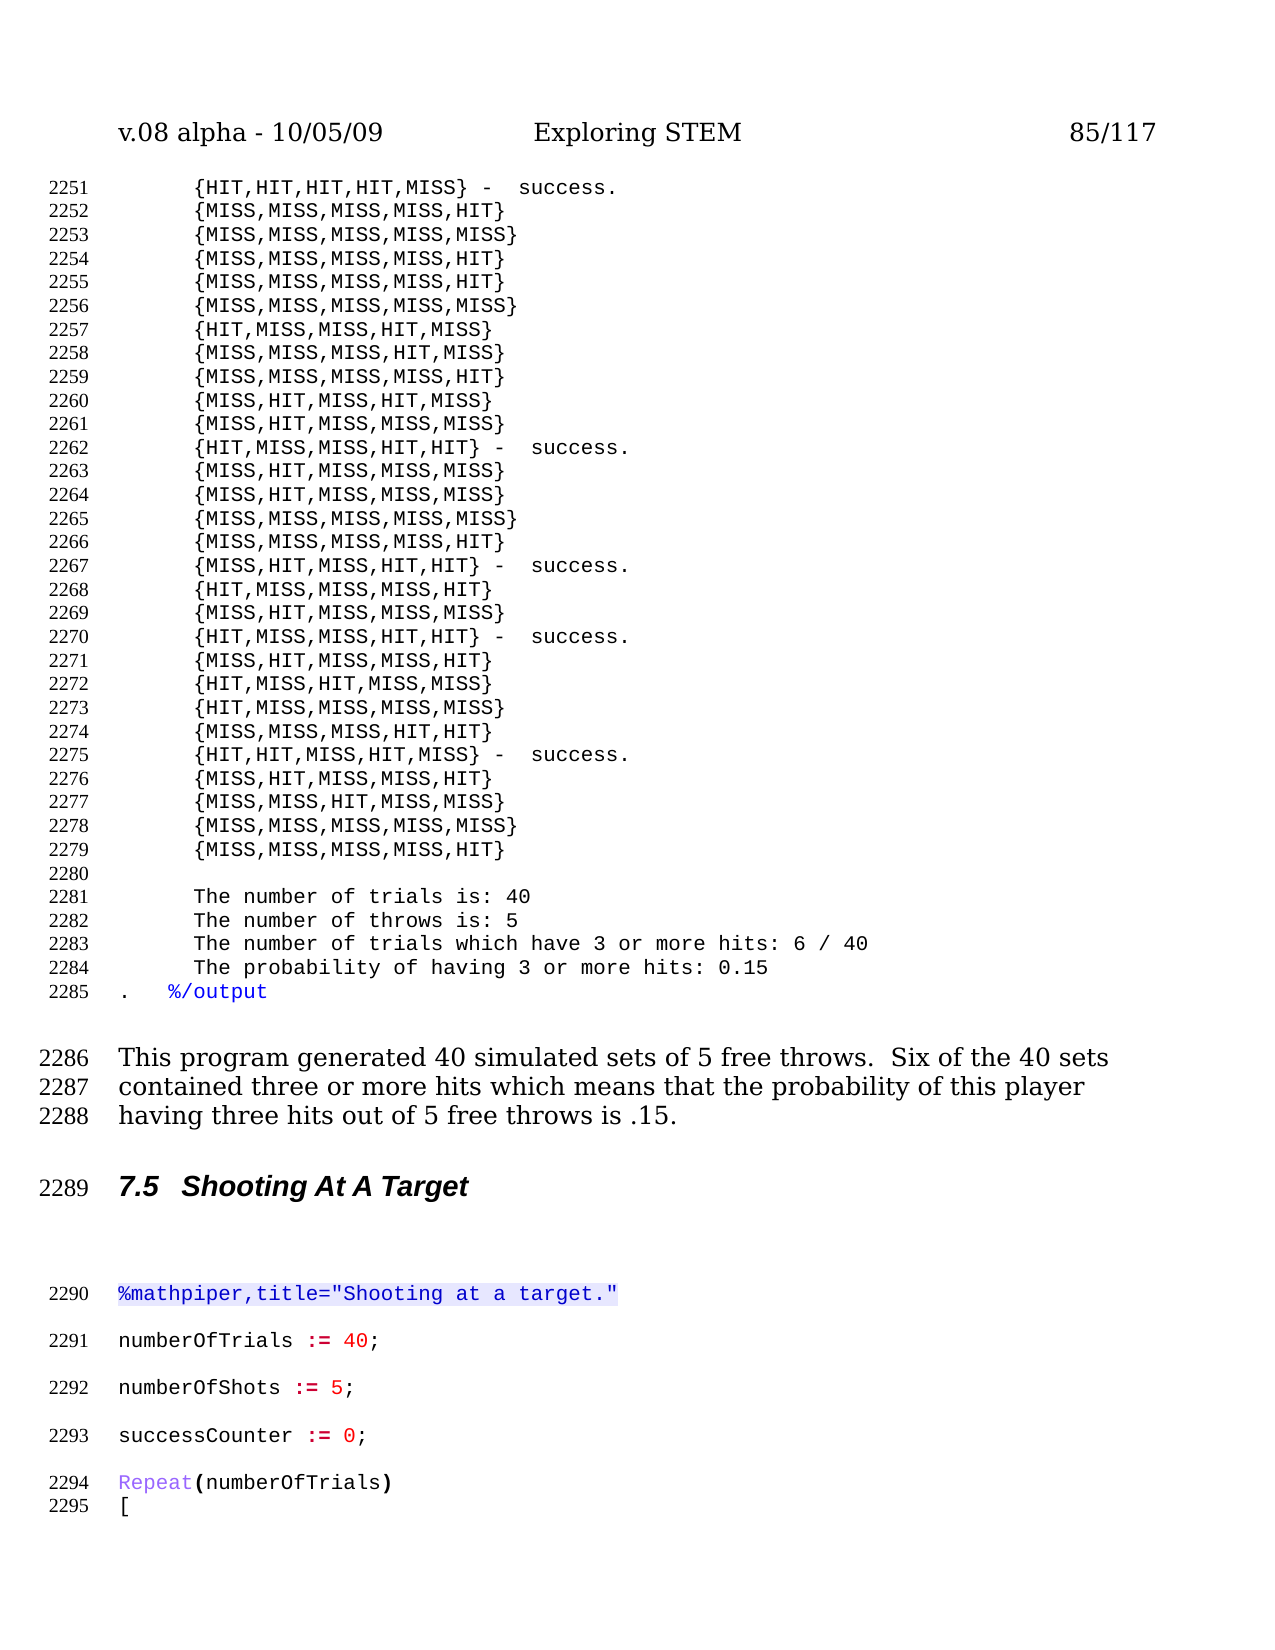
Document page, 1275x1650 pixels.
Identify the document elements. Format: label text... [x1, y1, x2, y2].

text {MISS,MISS,MISS,HIT,HIT} [118, 721, 1157, 744]
text . %/output [118, 981, 1157, 1004]
text Repeat(numberOfTrials) [118, 1472, 1157, 1496]
text {MISS,MISS,MISS,MISS,HIT} [118, 248, 1157, 271]
text %mathpiper,title="Shooting at a target." [118, 1283, 1157, 1306]
text {MISS,MISS,MISS,MISS,MISS} [118, 295, 1157, 319]
text {MISS,MISS,MISS,MISS,HIT} [118, 271, 1157, 295]
text {MISS,MISS,MISS,MISS,MISS} [118, 815, 1157, 839]
text {HIT,MISS,MISS,HIT,HIT} - success. [118, 626, 1157, 650]
text {HIT,HIT,HIT,HIT,MISS} - success. [118, 177, 1157, 200]
text {HIT,MISS,MISS,HIT,MISS} [118, 319, 1157, 342]
text successCounter := 0; [118, 1424, 1157, 1448]
text {MISS,HIT,MISS,HIT,MISS} [118, 389, 1157, 413]
text This program generated 40 simulated sets of 5 free throws. Six of the 40 sets contained three or more hits which means that the probability of this player having three hits out of 5 free throws is .15. [118, 1043, 1157, 1130]
text numberOfShots := 5; [118, 1377, 1157, 1401]
text {MISS,HIT,MISS,MISS,MISS} [118, 461, 1157, 484]
text {HIT,MISS,MISS,MISS,HIT} [118, 579, 1157, 602]
text The number of trials is: 40 [118, 886, 1157, 910]
text {MISS,HIT,MISS,MISS,MISS} [118, 602, 1157, 626]
text The number of throws is: 5 [118, 910, 1157, 933]
text {MISS,HIT,MISS,MISS,HIT} [118, 650, 1157, 673]
text {MISS,MISS,MISS,MISS,HIT} [118, 200, 1157, 224]
text {MISS,MISS,HIT,MISS,MISS} [118, 792, 1157, 815]
text The number of trials which have 3 or more hits: 6 / 40 [118, 933, 1157, 957]
text The probability of having 3 or more hits: 0.15 [118, 957, 1157, 981]
text {MISS,MISS,MISS,MISS,HIT} [118, 839, 1157, 862]
text {MISS,MISS,MISS,MISS,HIT} [118, 531, 1157, 555]
text numberOfTrials := 40; [118, 1330, 1157, 1354]
text {MISS,HIT,MISS,MISS,MISS} [118, 484, 1157, 508]
subtitle Shooting At A Target [118, 1169, 1157, 1203]
text {MISS,HIT,MISS,HIT,HIT} - success. [118, 555, 1157, 579]
text {HIT,HIT,MISS,HIT,MISS} - success. [118, 744, 1157, 768]
text {MISS,MISS,MISS,MISS,HIT} [118, 366, 1157, 389]
text {MISS,HIT,MISS,MISS,HIT} [118, 768, 1157, 792]
text {MISS,MISS,MISS,MISS,MISS} [118, 508, 1157, 531]
text [ [118, 1496, 1157, 1519]
text {MISS,MISS,MISS,HIT,MISS} [118, 342, 1157, 366]
text {HIT,MISS,MISS,MISS,MISS} [118, 697, 1157, 721]
text {MISS,MISS,MISS,MISS,MISS} [118, 224, 1157, 248]
text {HIT,MISS,MISS,HIT,HIT} - success. [118, 437, 1157, 461]
text {HIT,MISS,HIT,MISS,MISS} [118, 673, 1157, 697]
text {MISS,HIT,MISS,MISS,MISS} [118, 413, 1157, 437]
